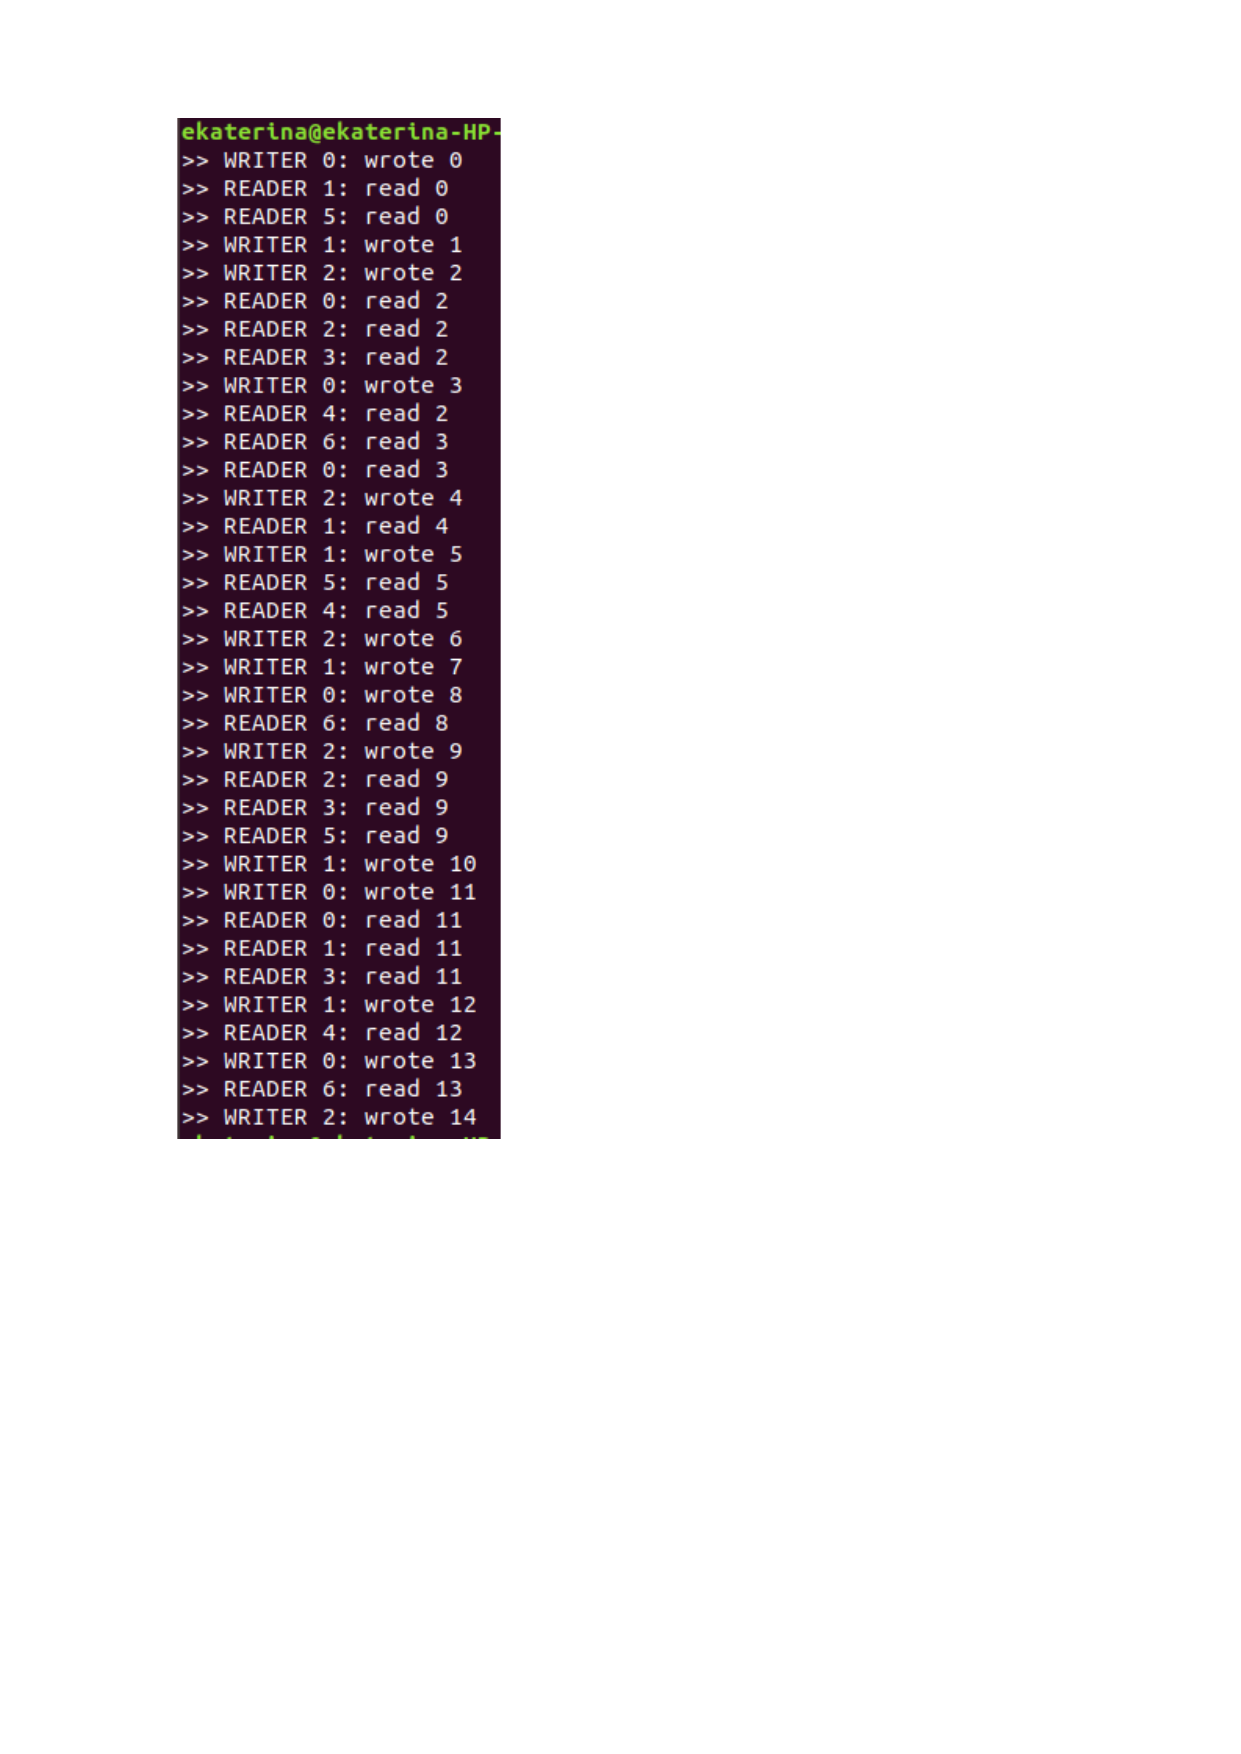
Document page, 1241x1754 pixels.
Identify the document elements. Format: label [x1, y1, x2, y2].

picture [177, 118, 501, 1139]
